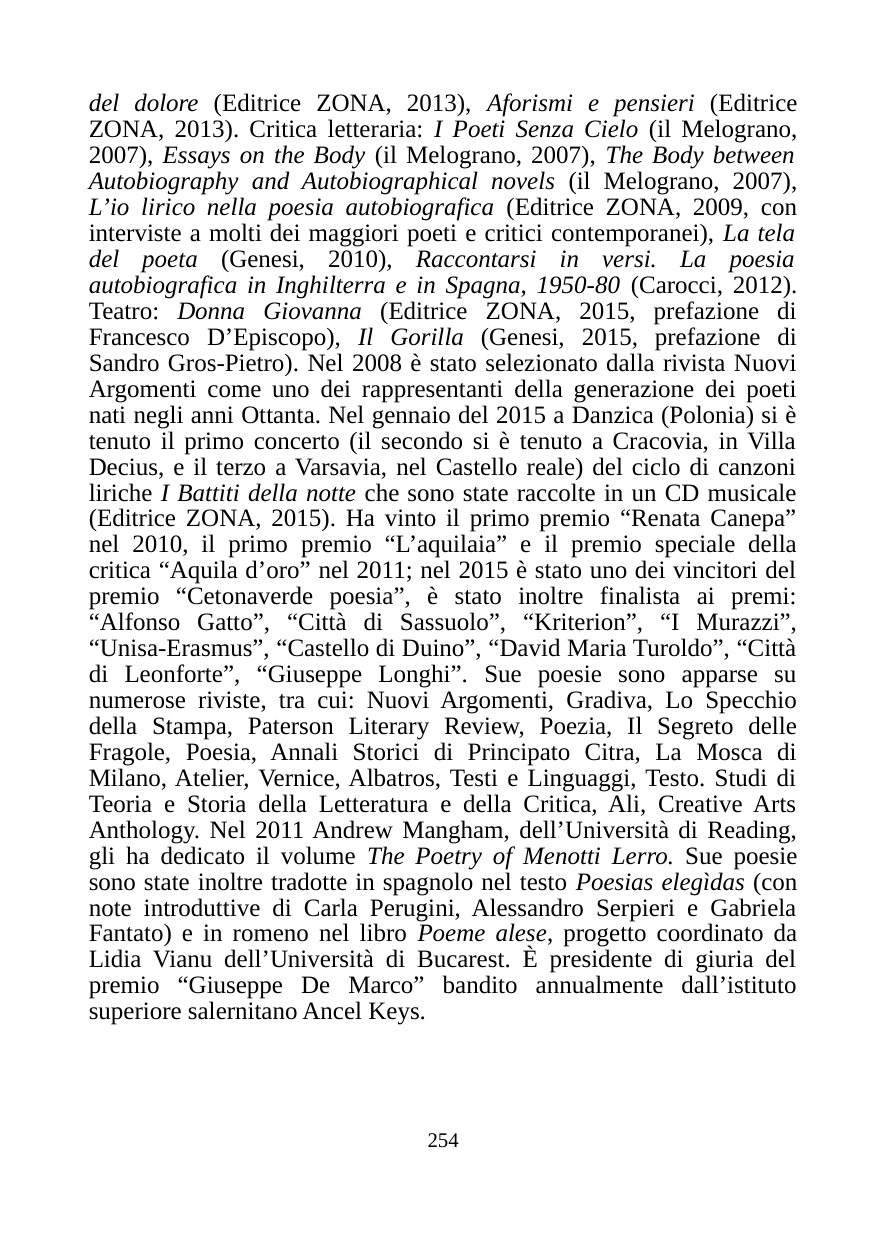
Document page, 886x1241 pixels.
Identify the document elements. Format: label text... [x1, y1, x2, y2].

text del dolore (Editrice ZONA, 2013), Aforismi e pensieri (Editrice ZONA, 2013). Critica letteraria: I Poeti Senza Cielo (il Melograno, 2007), Essays on the Body (il Melograno, 2007), The Body between Autobiography and Autobiographical novels (il Melograno, 2007), L’io lirico nella poesia autobiografica (Editrice ZONA, 2009, con interviste a molti dei maggiori poeti e critici contemporanei), La tela del poeta (Genesi, 2010), Raccontarsi in versi. La poesia autobiografica in Inghilterra e in Spagna, 1950-80 (Carocci, 2012). Teatro: Donna Giovanna (Editrice ZONA, 2015, prefazione di Francesco D’Episcopo), Il Gorilla (Genesi, 2015, prefazione di Sandro Gros-Pietro). Nel 2008 è stato selezionato dalla rivista Nuovi Argomenti come uno dei rappresentanti della generazione dei poeti nati negli anni Ottanta. Nel gennaio del 2015 a Danzica (Polonia) si è tenuto il primo concerto (il secondo si è tenuto a Cracovia, in Villa Decius, e il terzo a Varsavia, nel Castello reale) del ciclo di canzoni liriche I Battiti della notte che sono state raccolte in un CD musicale (Editrice ZONA, 2015). Ha vinto il primo premio “Renata Canepa” nel 2010, il primo premio “L’aquilaia” e il premio speciale della critica “Aquila d’oro” nel 2011; nel 2015 è stato uno dei vincitori del premio “Cetonaverde poesia”, è stato inoltre finalista ai premi: “Alfonso Gatto”, “Città di Sassuolo”, “Kriterion”, “I Murazzi”, “Unisa-Erasmus”, “Castello di Duino”, “David Maria Turoldo”, “Città di Leonforte”, “Giuseppe Longhi”. Sue poesie sono apparse su numerose riviste, tra cui: Nuovi Argomenti, Gradiva, Lo Specchio della Stampa, Paterson Literary Review, Poezia, Il Segreto delle Fragole, Poesia, Annali Storici di Principato Citra, La Mosca di Milano, Atelier, Vernice, Albatros, Testi e Linguaggi, Testo. Studi di Teoria e Storia della Letteratura e della Critica, Ali, Creative Arts Anthology. Nel 2011 Andrew Mangham, dell’Università di Reading, gli ha dedicato il volume The Poetry of Menotti Lerro. Sue poesie sono state inoltre tradotte in spagnolo nel testo Poesias elegìdas (con note introduttive di Carla Perugini, Alessandro Serpieri e Gabriela Fantato) e in romeno nel libro Poeme alese, progetto coordinato da Lidia Vianu dell’Università di Bucarest. È presidente di giuria del premio “Giuseppe De Marco” bandito annualmente dall’istituto superiore salernitano Ancel Keys. [88, 88, 797, 1025]
